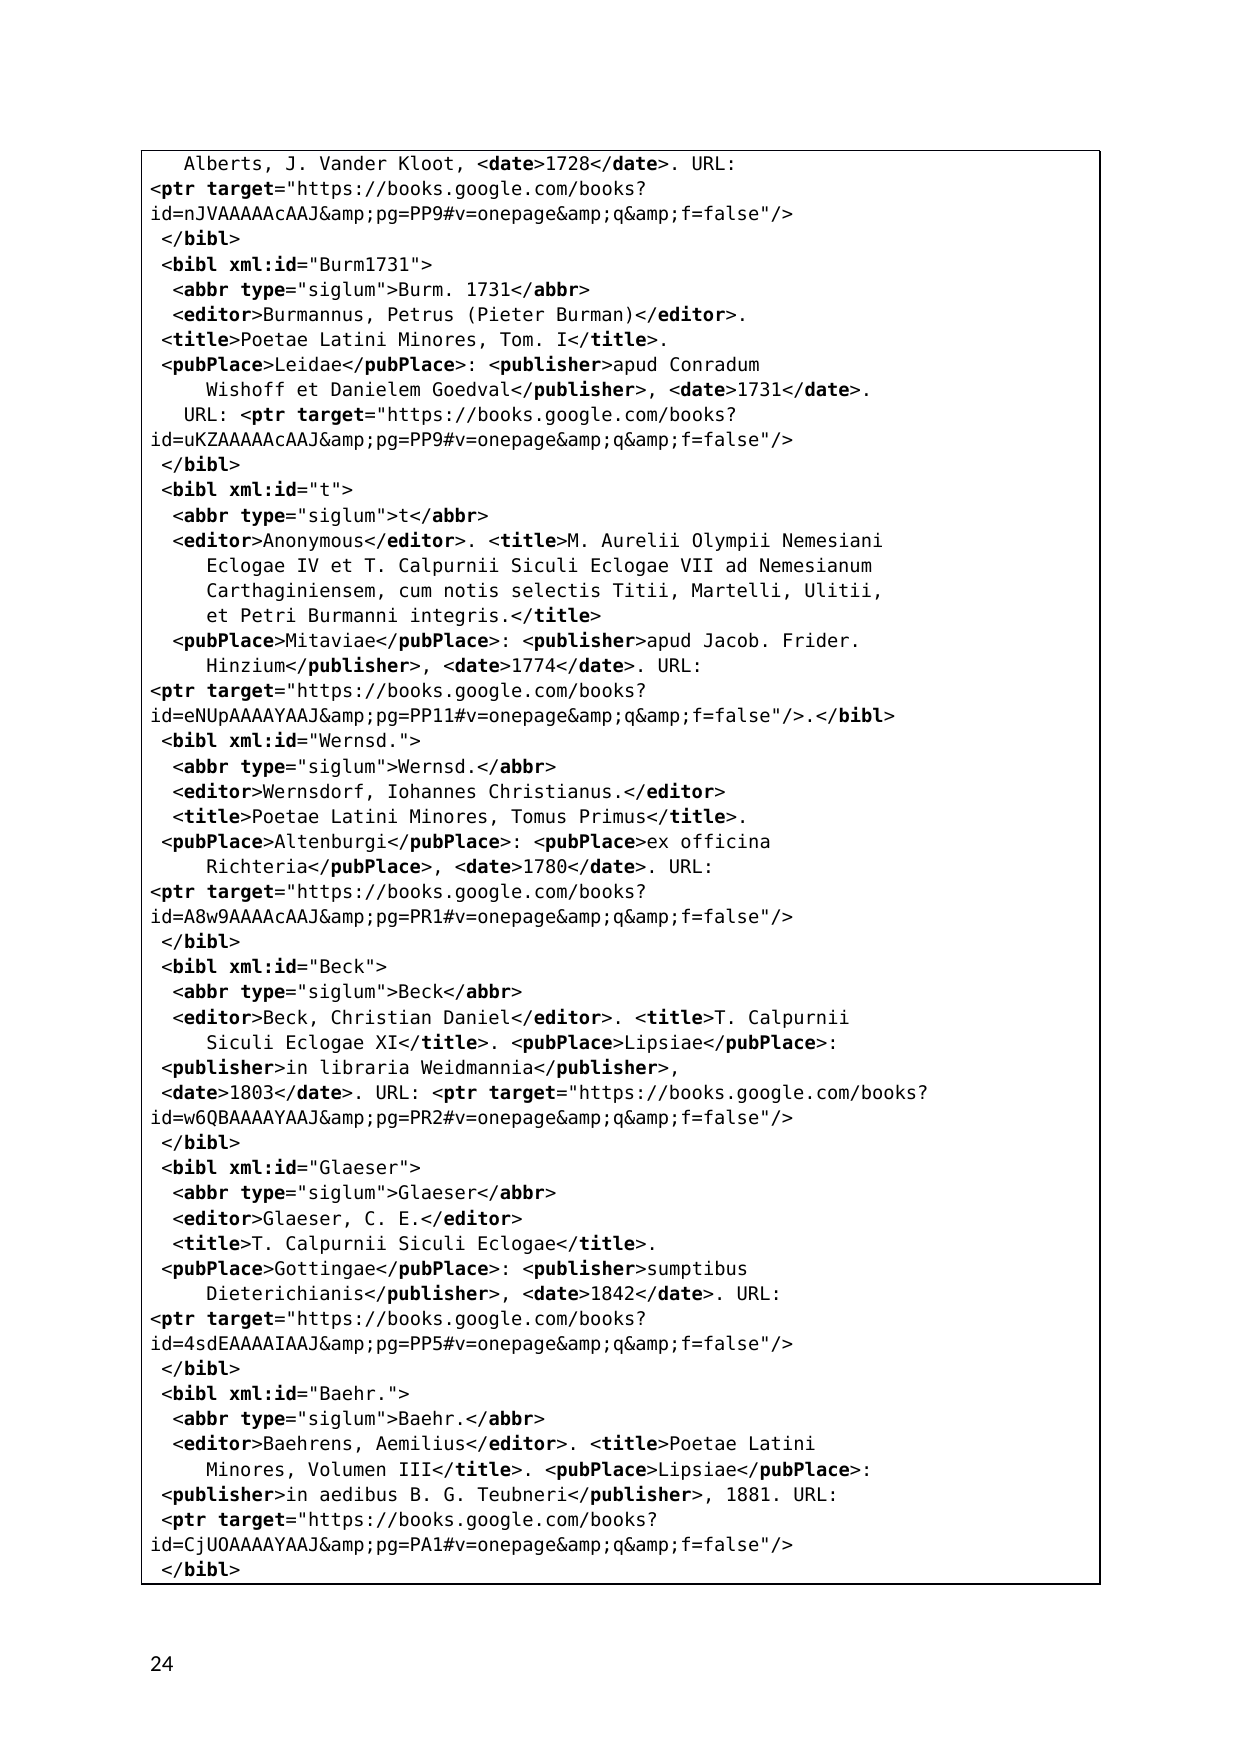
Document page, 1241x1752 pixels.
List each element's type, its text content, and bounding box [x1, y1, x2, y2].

text Alberts, J. Vander Kloot, <date>1728</date>. URL: <ptr target="https://books.google.com/books?id=nJVAAAAAcAAJ&amp;pg=PP9#v=onepage&amp;q&amp;f=false"/> </bibl> <bibl xml:id="Burm1731"> <abbr type="siglum">Burm. 1731</abbr> <editor>Burmannus, Petrus (Pieter Burman)</editor>. <title>Poetae Latini Minores, Tom. I</title>. <pubPlace>Leidae</pubPlace>: <publisher>apud Conradum Wishoff et Danielem Goedval</publisher>, <date>1731</date>. URL: <ptr target="https://books.google.com/books?id=uKZAAAAAcAAJ&amp;pg=PP9#v=onepage&amp;q&amp;f=false"/> </bibl> <bibl xml:id="t"> <abbr type="siglum">t</abbr> <editor>Anonymous</editor>. <title>M. Aurelii Olympii Nemesiani Eclogae IV et T. Calpurnii Siculi Eclogae VII ad Nemesianum Carthaginiensem, cum notis selectis Titii, Martelli, Ulitii, et Petri Burmanni integris.</title> <pubPlace>Mitaviae</pubPlace>: <publisher>apud Jacob. Frider. Hinzium</publisher>, <date>1774</date>. URL: <ptr target="https://books.google.com/books?id=eNUpAAAAYAAJ&amp;pg=PP11#v=onepage&amp;q&amp;f=false"/>.</bibl> <bibl xml:id="Wernsd."> <abbr type="siglum">Wernsd.</abbr> <editor>Wernsdorf, Iohannes Christianus.</editor> <title>Poetae Latini Minores, Tomus Primus</title>. <pubPlace>Altenburgi</pubPlace>: <pubPlace>ex officina Richteria</pubPlace>, <date>1780</date>. URL: <ptr target="https://books.google.com/books?id=A8w9AAAAcAAJ&amp;pg=PR1#v=onepage&amp;q&amp;f=false"/> </bibl> <bibl xml:id="Beck"> <abbr type="siglum">Beck</abbr> <editor>Beck, Christian Daniel</editor>. <title>T. Calpurnii Siculi Eclogae XI</title>. <pubPlace>Lipsiae</pubPlace>: <publisher>in libraria Weidmannia</publisher>, <date>1803</date>. URL: <ptr target="https://books.google.com/books?id=w6QBAAAAYAAJ&amp;pg=PR2#v=onepage&amp;q&amp;f=false"/> </bibl> <bibl xml:id="Glaeser"> <abbr type="siglum">Glaeser</abbr> <editor>Glaeser, C. E.</editor> <title>T. Calpurnii Siculi Eclogae</title>. <pubPlace>Gottingae</pubPlace>: <publisher>sumptibus Dieterichianis</publisher>, <date>1842</date>. URL: <ptr target="https://books.google.com/books?id=4sdEAAAAIAAJ&amp;pg=PP5#v=onepage&amp;q&amp;f=false"/> </bibl> <bibl xml:id="Baehr."> <abbr type="siglum">Baehr.</abbr> <editor>Baehrens, Aemilius</editor>. <title>Poetae Latini Minores, Volumen III</title>. <pubPlace>Lipsiae</pubPlace>: <publisher>in aedibus B. G. Teubneri</publisher>, 1881. URL: <ptr target="https://books.google.com/books?id=CjUOAAAAYAAJ&amp;pg=PA1#v=onepage&amp;q&amp;f=false"/> </bibl> [142, 151, 1099, 1583]
